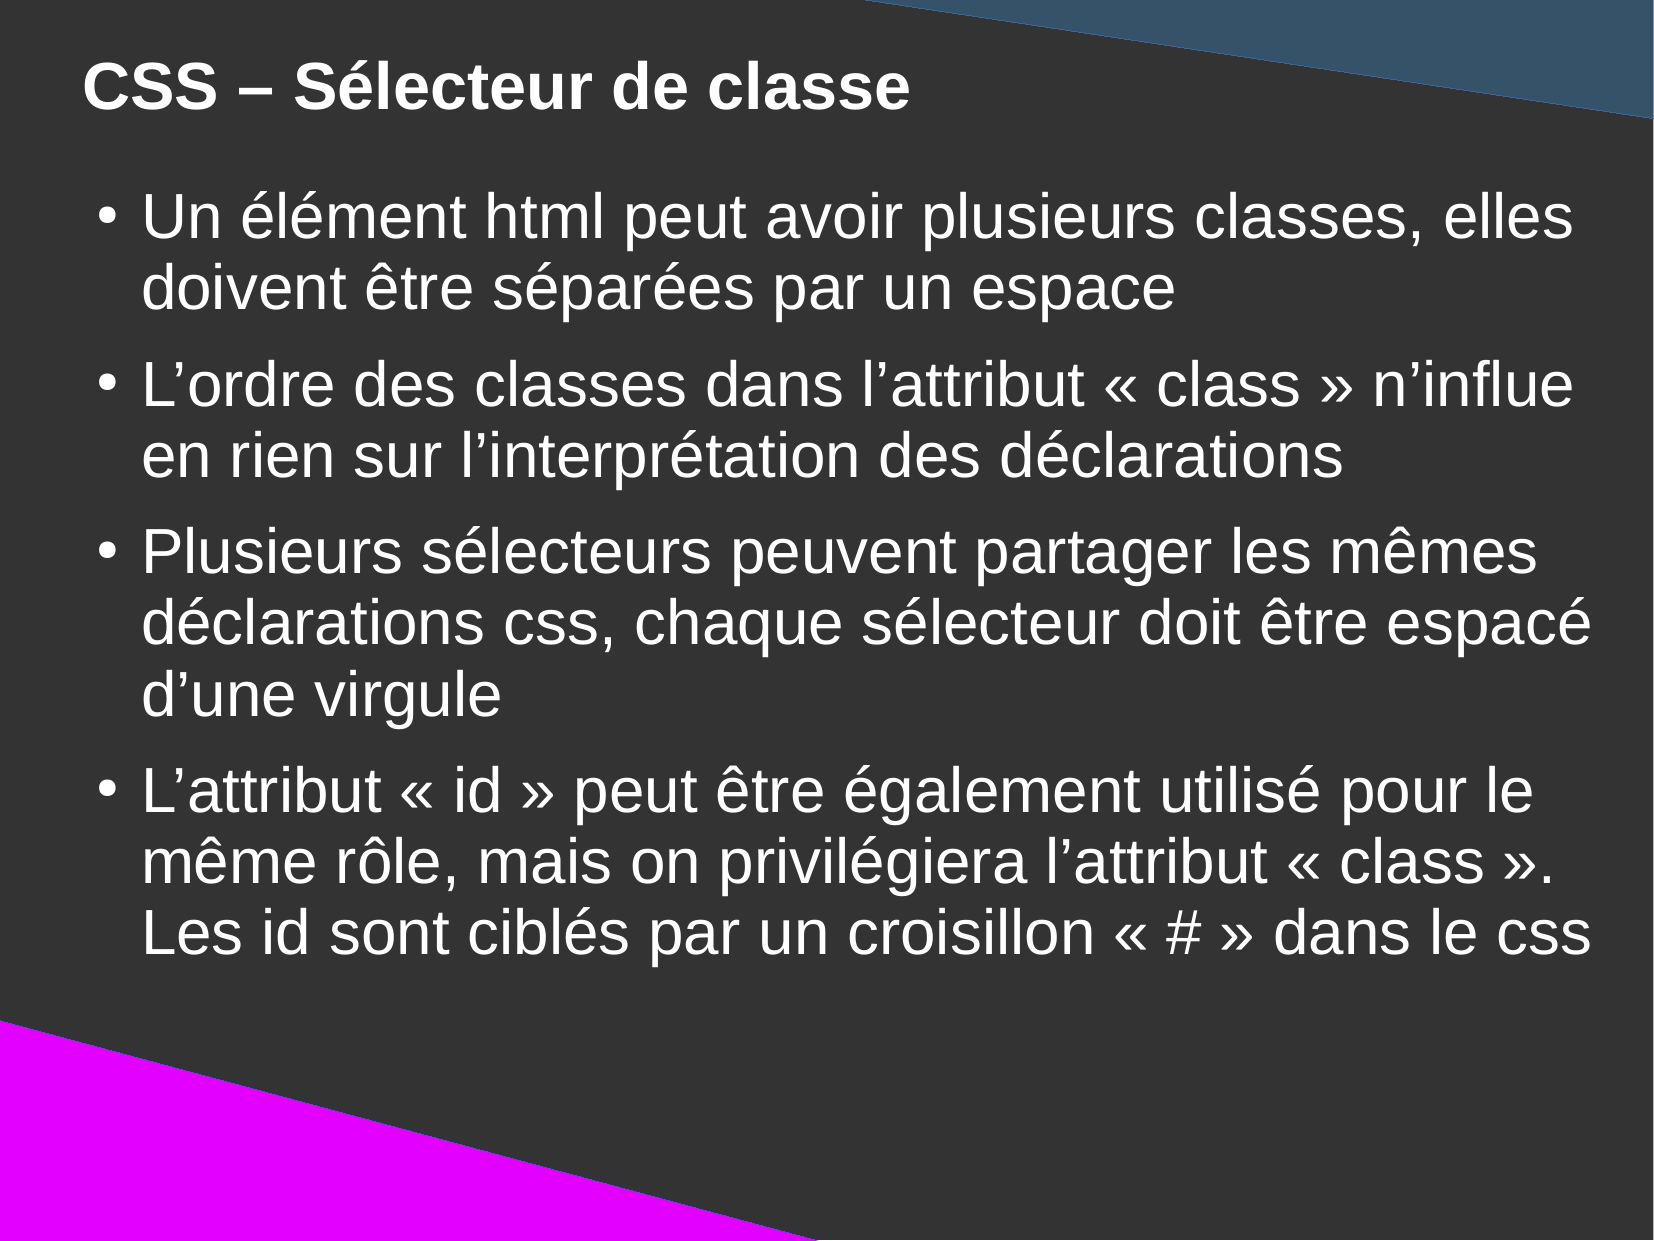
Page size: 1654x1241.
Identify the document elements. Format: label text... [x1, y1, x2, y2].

text_box [865, 0, 1654, 119]
title CSS – Sélecteur de classe [82, 49, 1571, 152]
list Un élément html peut avoir plusieurs classes, elles doivent être séparées par un espace L’ordre des classes dans l’attribut « class » n’influe en rien sur l’interprétation des déclarations Plusieurs sélecteurs peuvent partager les mêmes déclarations css, chaque sélecteur doit être espacé d’une virgule L’attribut « id » peut être également utilisé pour le même rôle, mais on privilégiera l’attribut « class ». Les id sont ciblés par un croisillon « # » dans le css [80, 180, 1605, 1020]
text_box [0, 1020, 819, 1241]
